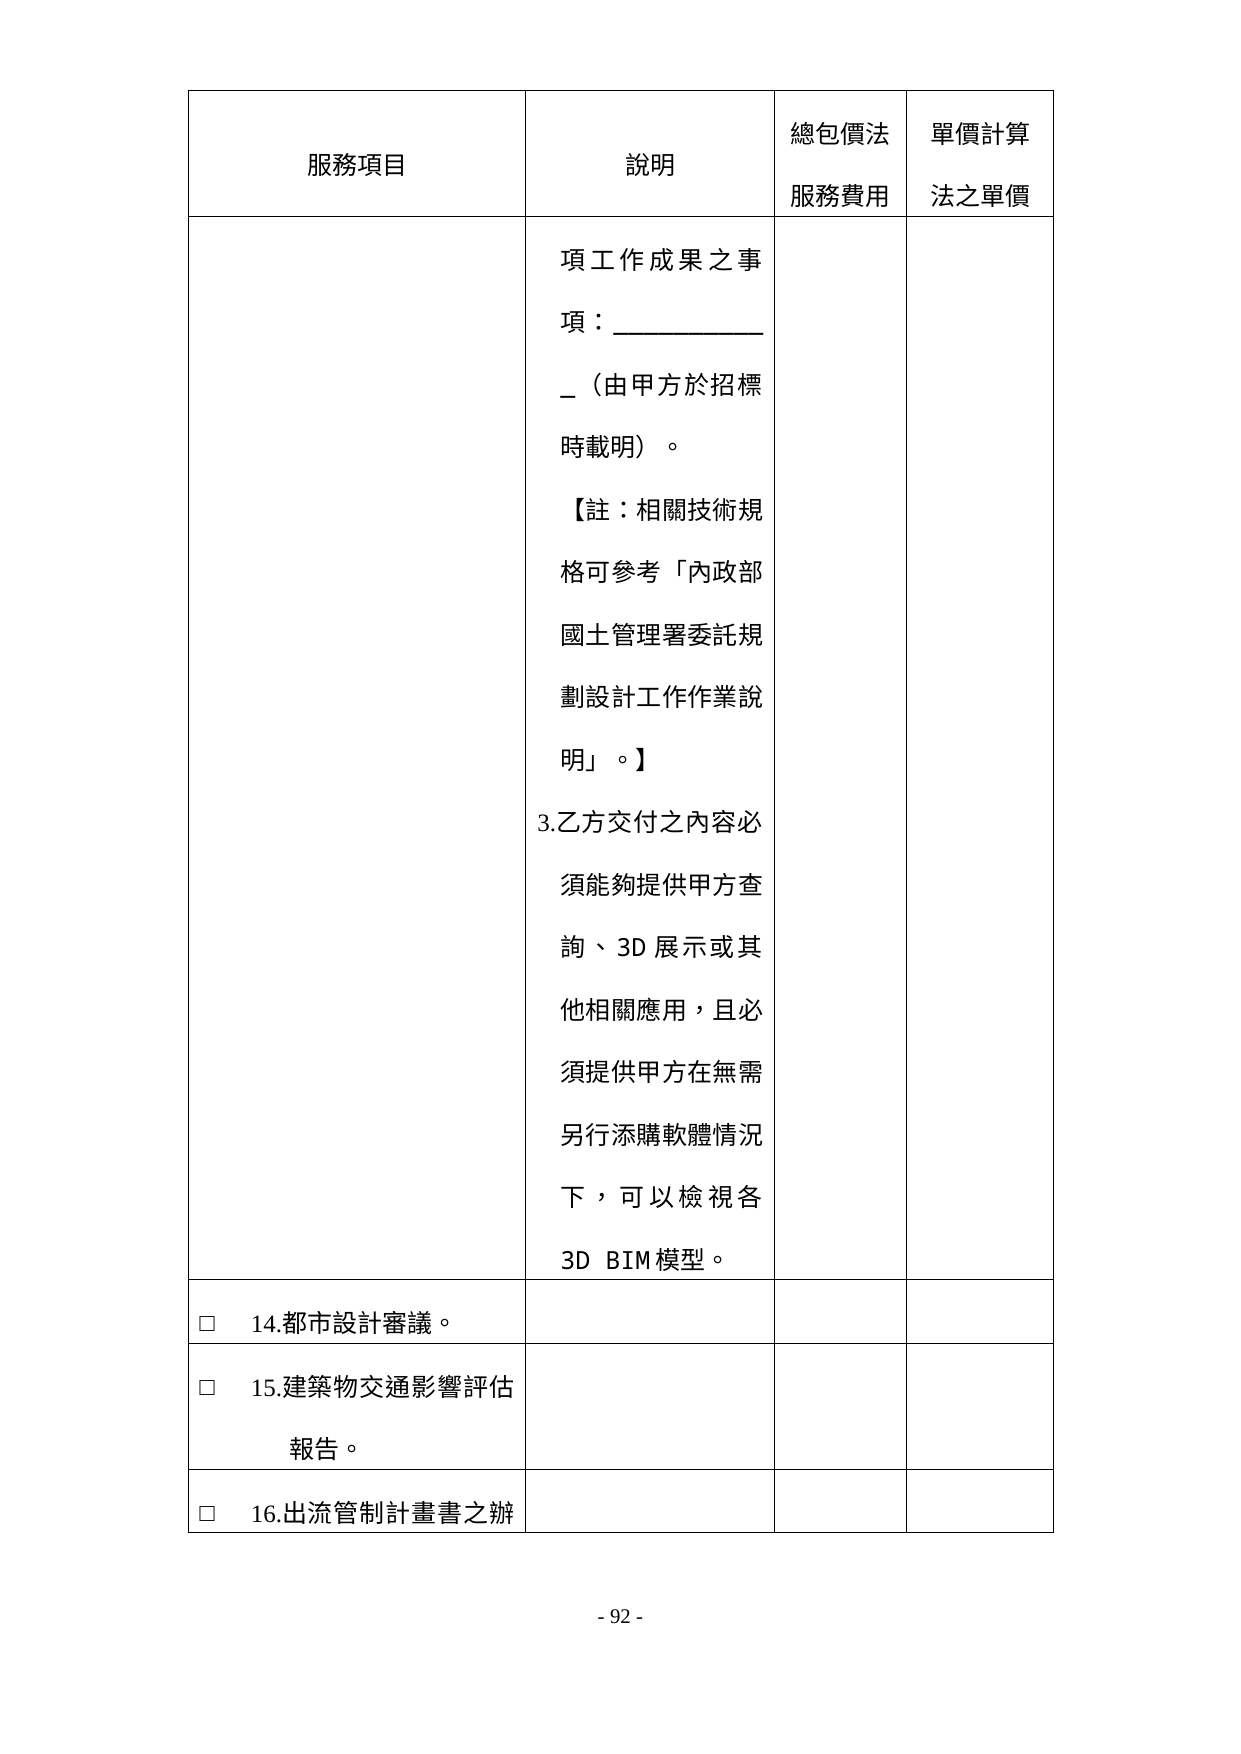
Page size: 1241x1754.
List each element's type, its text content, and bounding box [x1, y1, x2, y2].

table_cell □ [189, 1280, 239, 1343]
table_cell [526, 1470, 774, 1532]
table_cell [775, 1280, 906, 1343]
table_cell [526, 1280, 774, 1343]
table_header 說明 [526, 91, 774, 216]
table_cell [775, 1344, 906, 1469]
table_cell □ [189, 1344, 239, 1469]
table_cell 出流管制計畫書之辦 [239, 1470, 525, 1532]
table_cell □ [189, 1470, 239, 1532]
table_cell [526, 1344, 774, 1469]
table_cell [189, 217, 239, 1279]
table_cell 建築物交通影響評估報告。 [239, 1344, 525, 1469]
table_cell 項工作成果之事項：___________（由甲方於招標時載明）。 【註：相關技術規格可參考「內政部國土管理署委託規劃設計工作作業說明」。】 乙方交付之內容必須能夠提供甲方查詢、3D展示或其他相關應用，且必須提供甲方在無需另行添購軟體情況下，可以檢視各3D BIM模型。 [526, 217, 774, 1279]
table_cell [239, 217, 525, 1279]
table_cell 都市設計審議。 [239, 1280, 525, 1343]
table_header 總包價法服務費用 [775, 91, 906, 216]
table_cell [775, 1470, 906, 1532]
table_cell [907, 1280, 1053, 1343]
table_cell [907, 217, 1053, 1279]
table_cell [907, 1344, 1053, 1469]
table_header 服務項目 [189, 91, 525, 216]
table_cell [775, 217, 906, 1279]
table_cell [907, 1470, 1053, 1532]
table_header 單價計算法之單價 [907, 91, 1053, 216]
